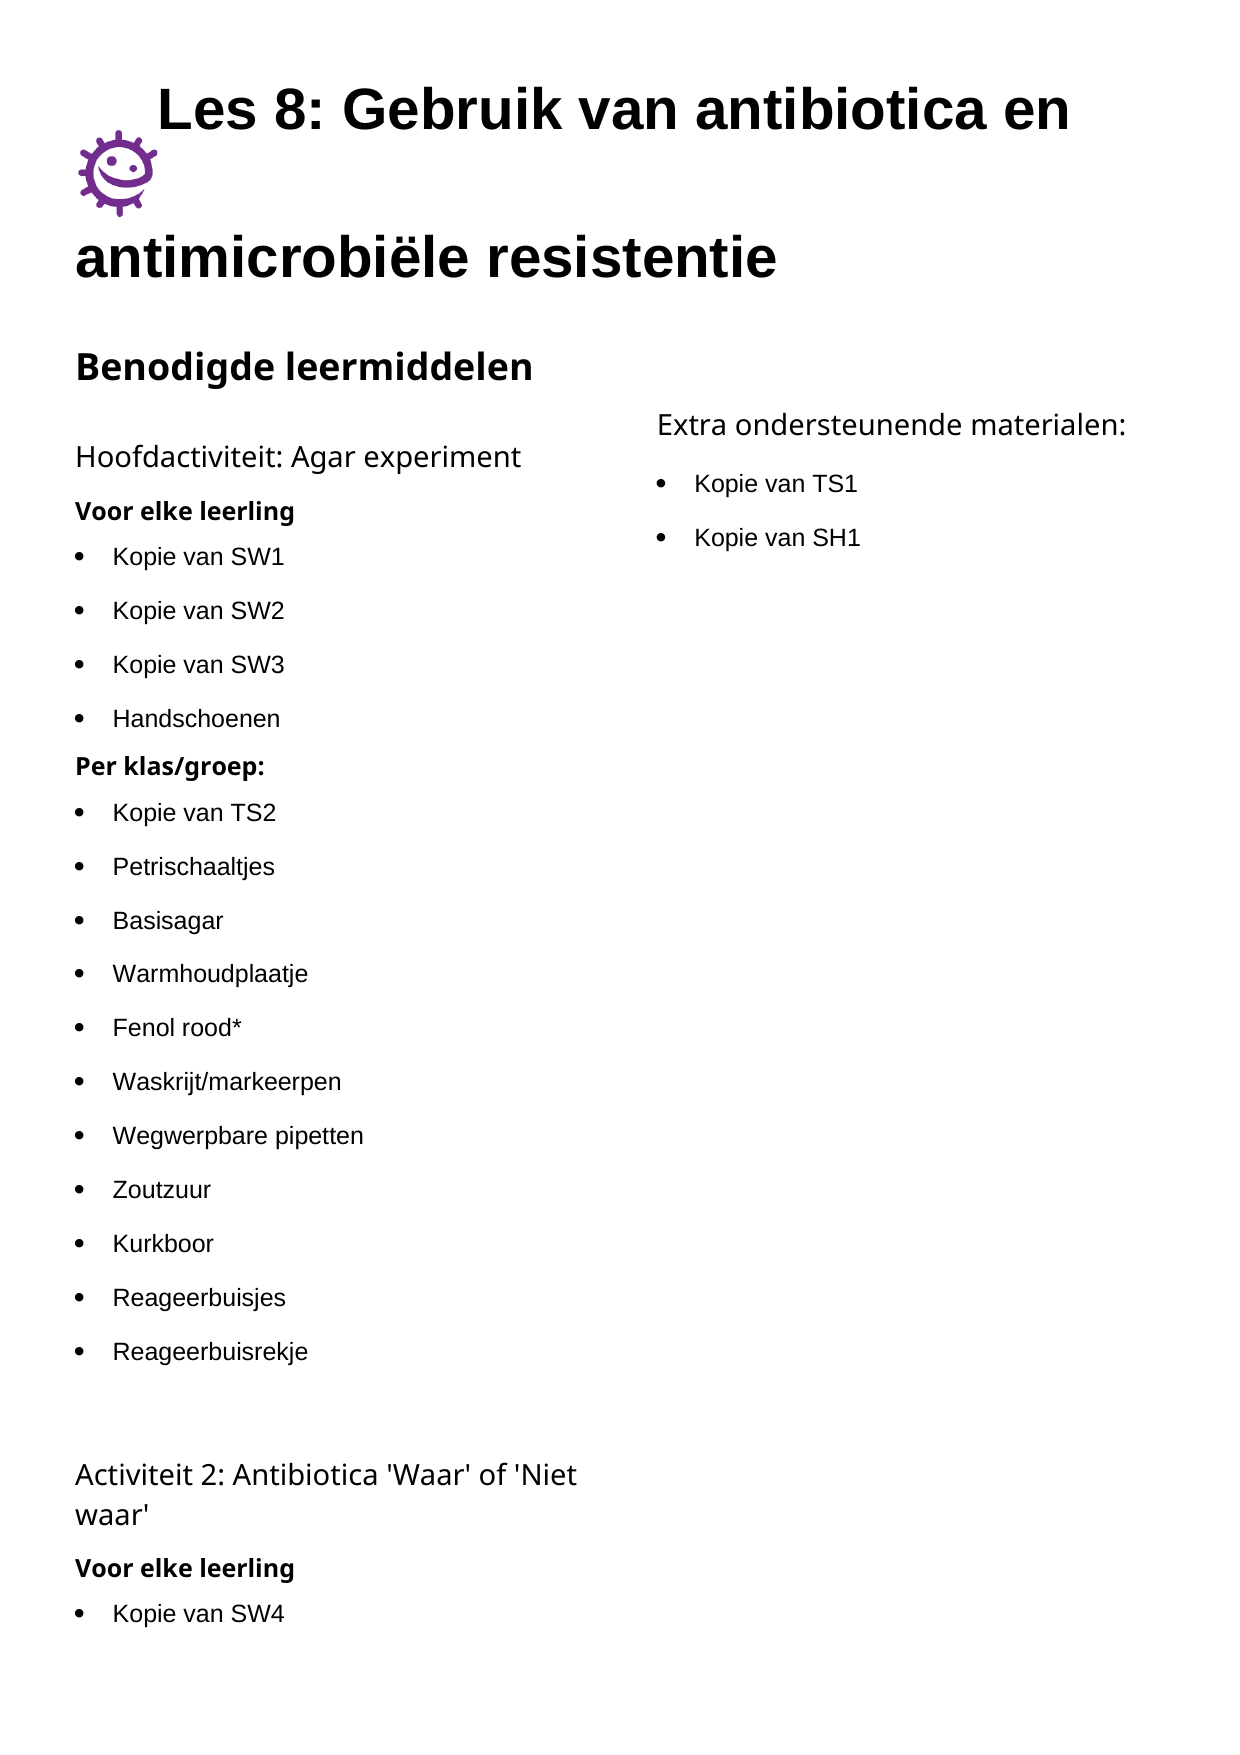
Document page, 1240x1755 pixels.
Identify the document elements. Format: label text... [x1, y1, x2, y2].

subtitle Per klas/groep: [75, 749, 583, 783]
list Kopie van TS1 [657, 469, 1164, 498]
subtitle Extra ondersteunende materialen: [657, 404, 1164, 444]
list Warmhoudplaatje [75, 959, 583, 988]
subtitle Benodigde leermiddelen [75, 341, 583, 392]
list Petrischaaltjes [75, 852, 583, 881]
list Zoutzuur [75, 1175, 583, 1204]
list Kopie van SW4 [75, 1599, 583, 1628]
text Les 8: Gebruik van antibiotica en antimicrobiële resistentie [75, 75, 1164, 290]
subtitle Voor elke leerling [75, 493, 583, 527]
list Kopie van SW1 [75, 542, 583, 571]
list Reageerbuisjes [75, 1283, 583, 1311]
subtitle Voor elke leerling [75, 1550, 583, 1584]
subtitle Hoofdactiviteit: Agar experiment [75, 437, 583, 476]
list Kopie van SW3 [75, 650, 583, 678]
list Kopie van TS2 [75, 798, 583, 827]
list Kopie van SH1 [657, 523, 1164, 552]
list Reageerbuisrekje [75, 1336, 583, 1365]
list Kurkboor [75, 1229, 583, 1258]
list Waskrijt/markeerpen [75, 1067, 583, 1096]
list Basisagar [75, 906, 583, 934]
list Wegwerpbare pipetten [75, 1121, 583, 1150]
list Kopie van SW2 [75, 596, 583, 625]
subtitle Activiteit 2: Antibiotica 'Waar' of 'Niet waar' [75, 1454, 583, 1534]
list Fenol rood* [75, 1013, 583, 1042]
list Handschoenen [75, 703, 583, 732]
